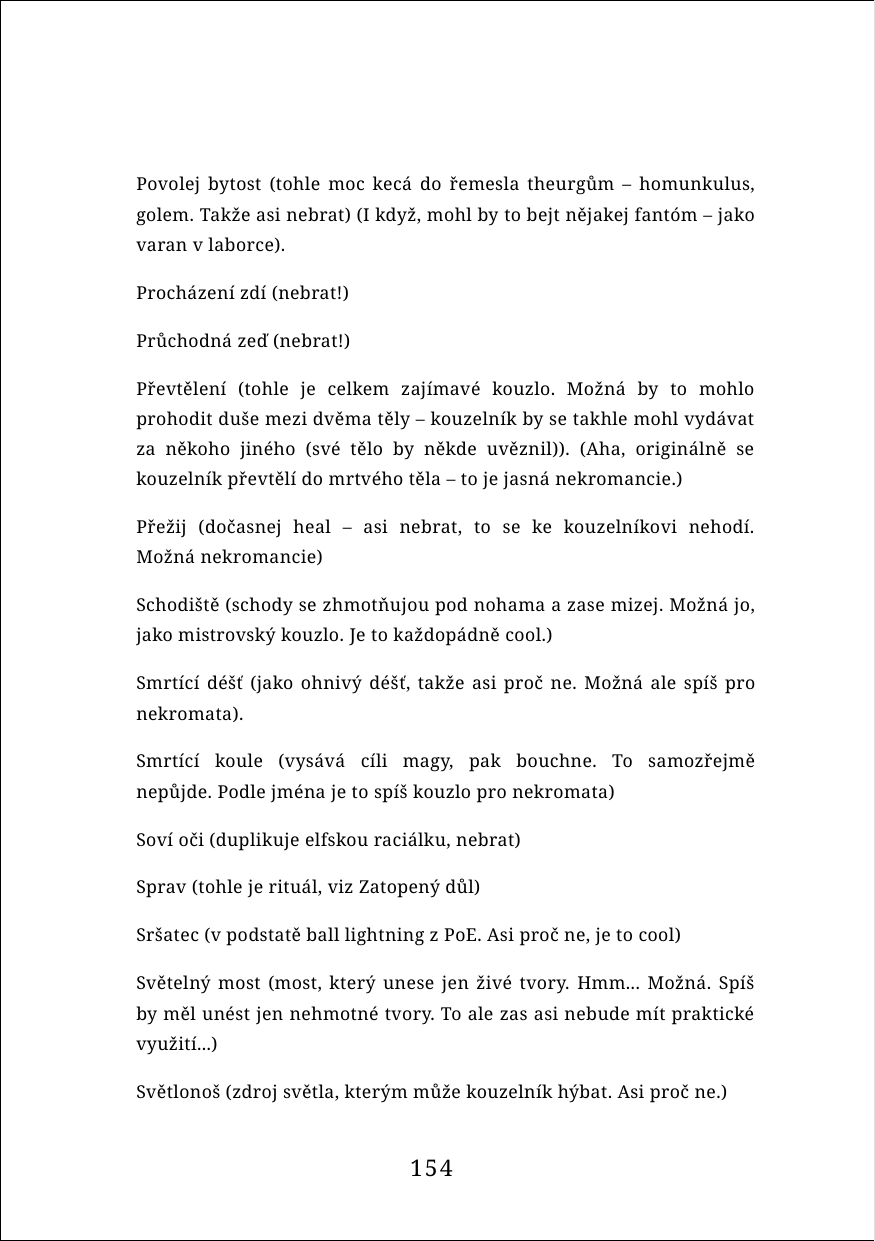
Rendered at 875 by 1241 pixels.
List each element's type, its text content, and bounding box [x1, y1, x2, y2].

text Světelný most (most, který unese jen živé tvory. Hmm... Možná. Spíš by měl unést jen nehmotné tvory. To ale zas asi nebude mít praktické využití...) [136, 971, 756, 1055]
text Procházení zdí (nebrat!) [136, 280, 756, 304]
text Smrtící déšť (jako ohnivý déšť, takže asi proč ne. Možná ale spíš pro nekromata). [136, 671, 756, 725]
text Převtělení (tohle je celkem zajímavé kouzlo. Možná by to mohlo prohodit duše mezi dvěma těly – kouzelník by se takhle mohl vydávat za někoho jiného (své tělo by někde uvěznil)). (Aha, originálně se kouzelník převtělí do mrtvého těla – to je jasná nekromancie.) [136, 376, 756, 491]
text Povolej bytost (tohle moc kecá do řemesla theurgům – homunkulus, golem. Takže asi nebrat) (I když, mohl by to bejt nějakej fantóm – jako varan v laborce). [136, 172, 756, 256]
text Přežij (dočasnej heal – asi nebrat, to se ke kouzelníkovi nehodí. Možná nekromancie) [136, 514, 756, 569]
text Průchodná zeď (nebrat!) [136, 328, 756, 352]
text Soví oči (duplikuje elfskou raciálku, nebrat) [136, 827, 756, 851]
text Sršatec (v podstatě ball lightning z PoE. Asi proč ne, je to cool) [136, 923, 756, 947]
text Schodiště (schody se zhmotňujou pod nohama a zase mizej. Možná jo, jako mistrovský kouzlo. Je to každopádně cool.) [136, 593, 756, 647]
text Světlonoš (zdroj světla, kterým může kouzelník hýbat. Asi proč ne.) [136, 1079, 756, 1103]
text Smrtící koule (vysává cíli magy, pak bouchne. To samozřejmě nepůjde. Podle jména je to spíš kouzlo pro nekromata) [136, 749, 756, 803]
text Sprav (tohle je rituál, viz Zatopený důl) [136, 875, 756, 899]
